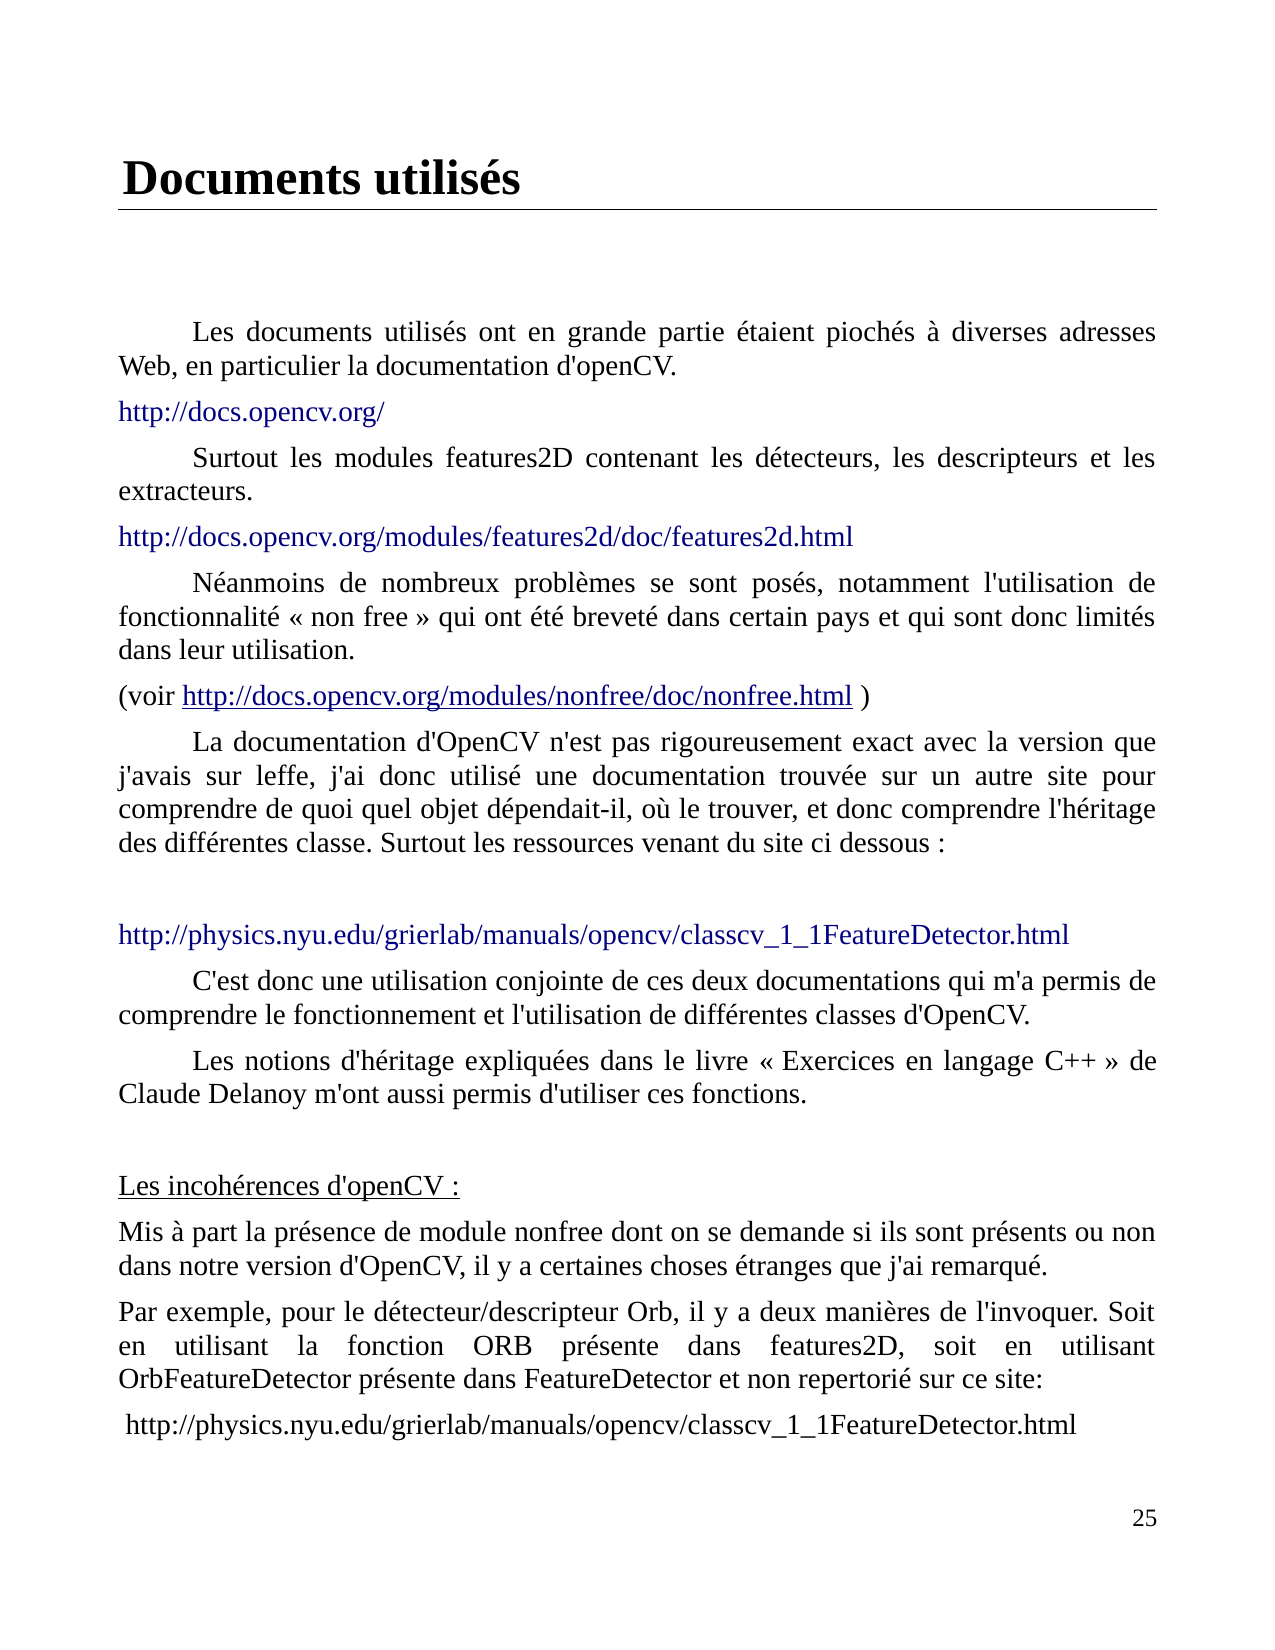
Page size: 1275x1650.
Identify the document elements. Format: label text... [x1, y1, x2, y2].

text Les documents utilisés ont en grande partie étaient piochés à diverses adresses Web, en particulier la documentation d'openCV. [118, 314, 1157, 381]
text http://docs.opencv.org/modules/features2d/doc/features2d.html [118, 519, 1157, 553]
text (voir http://docs.opencv.org/modules/nonfree/doc/nonfree.html ) [118, 678, 1157, 712]
text Par exemple, pour le détecteur/descripteur Orb, il y a deux manières de l'invoquer. Soit en utilisant la fonction ORB présente dans features2D, soit en utilisant OrbFeatureDetector présente dans FeatureDetector et non repertorié sur ce site: [118, 1294, 1157, 1395]
text http://physics.nyu.edu/grierlab/manuals/opencv/classcv_1_1FeatureDetector.html [118, 1407, 1157, 1441]
text Mis à part la présence de module nonfree dont on se demande si ils sont présents ou non dans notre version d'OpenCV, il y a certaines choses étranges que j'ai remarqué. [118, 1214, 1157, 1282]
text Néanmoins de nombreux problèmes se sont posés, notamment l'utilisation de fonctionnalité « non free » qui ont été breveté dans certain pays et qui sont donc limités dans leur utilisation. [118, 565, 1157, 666]
subtitle Documents utilisés [118, 143, 1157, 209]
text Les incohérences d'openCV : [118, 1168, 1157, 1202]
text http://docs.opencv.org/ [118, 394, 1157, 427]
text http://physics.nyu.edu/grierlab/manuals/opencv/classcv_1_1FeatureDetector.html [118, 917, 1157, 951]
text C'est donc une utilisation conjointe de ces deux documentations qui m'a permis de comprendre le fonctionnement et l'utilisation de différentes classes d'OpenCV. [118, 963, 1157, 1030]
text Surtout les modules features2D contenant les détecteurs, les descripteurs et les extracteurs. [118, 440, 1157, 507]
text Les notions d'héritage expliquées dans le livre « Exercices en langage C++ » de Claude Delanoy m'ont aussi permis d'utiliser ces fonctions. [118, 1043, 1157, 1110]
text La documentation d'OpenCV n'est pas rigoureusement exact avec la version que j'avais sur leffe, j'ai donc utilisé une documentation trouvée sur un autre site pour comprendre de quoi quel objet dépendait-il, où le trouver, et donc comprendre l'héritage des différentes classe. Surtout les ressources venant du site ci dessous : [118, 724, 1157, 859]
